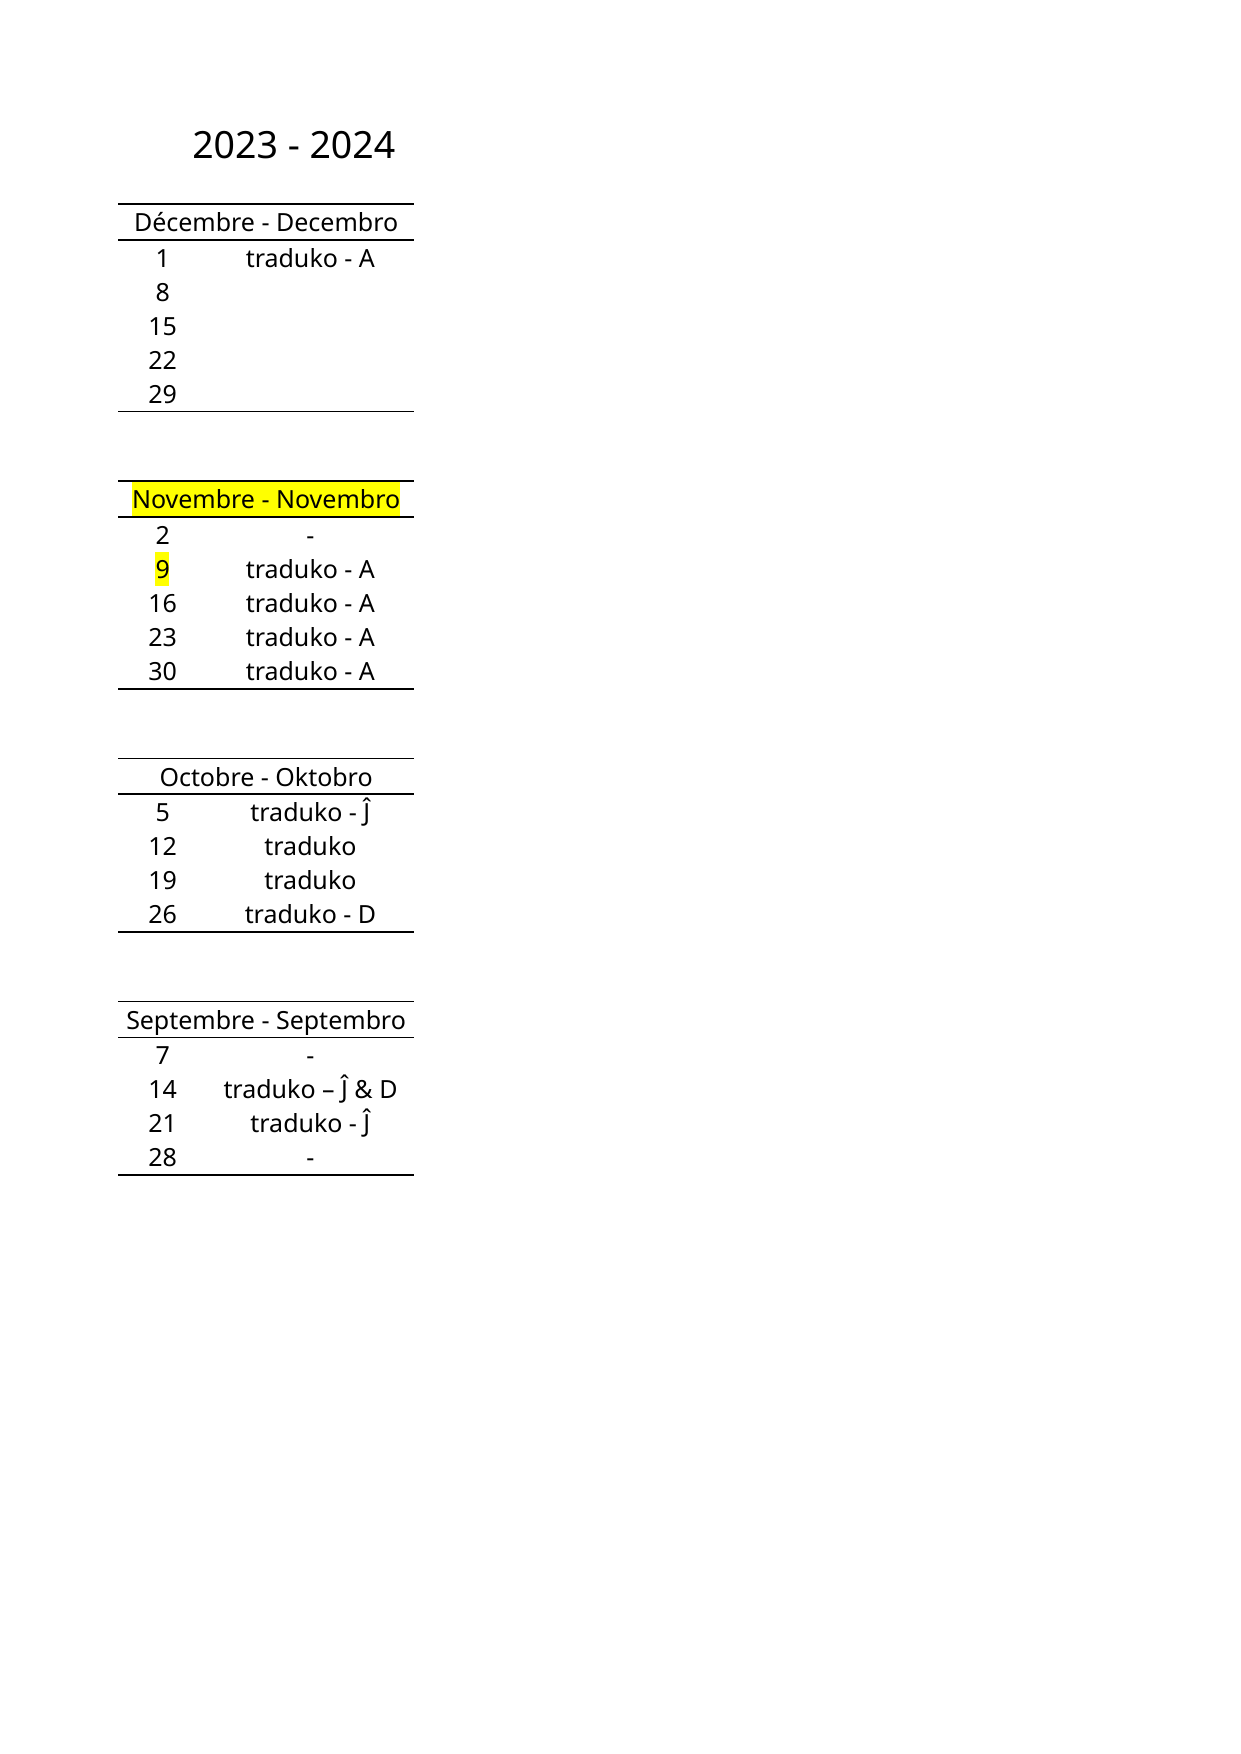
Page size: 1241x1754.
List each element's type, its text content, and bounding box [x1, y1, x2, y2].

table_cell 2 [118, 518, 207, 552]
table_cell [207, 275, 414, 308]
table_cell 15 [118, 309, 207, 343]
table_cell traduko - A [207, 654, 414, 688]
table_header Novembre - Novembro [118, 482, 414, 516]
table_cell 19 [118, 863, 207, 897]
table_cell traduko - Ĵ [207, 795, 414, 829]
table_cell 23 [118, 620, 207, 654]
table_cell traduko - Ĵ [207, 1106, 414, 1140]
table_cell 30 [118, 654, 207, 688]
table_cell 12 [118, 829, 207, 863]
table_cell traduko [207, 829, 414, 863]
table_header Septembre - Septembro [118, 1002, 414, 1036]
table_cell 8 [118, 275, 207, 308]
table_cell 1 [118, 241, 207, 274]
table_cell 29 [118, 377, 207, 411]
table_cell 7 [118, 1038, 207, 1072]
table_cell 26 [118, 897, 207, 931]
table_cell traduko [207, 863, 414, 897]
table_cell - [207, 1140, 414, 1174]
table_header Décembre - Decembro [118, 205, 414, 239]
table_cell 14 [118, 1072, 207, 1106]
table_cell 5 [118, 795, 207, 829]
table_cell [207, 377, 414, 411]
table_cell traduko - D [207, 897, 414, 931]
table_cell 16 [118, 586, 207, 620]
table_cell [207, 309, 414, 343]
table_cell traduko - A [207, 552, 414, 586]
table_cell traduko - A [207, 586, 414, 620]
table_cell [207, 343, 414, 377]
table_cell - [207, 1038, 414, 1072]
table_cell traduko – Ĵ & D [207, 1072, 414, 1106]
table_cell - [207, 518, 414, 552]
table_cell traduko - A [207, 620, 414, 654]
table_cell 28 [118, 1140, 207, 1174]
table_header Octobre - Oktobro [118, 759, 414, 793]
text 2023 - 2024 [118, 118, 1122, 169]
table_cell 22 [118, 343, 207, 377]
table_cell 21 [118, 1106, 207, 1140]
table_cell traduko - A [207, 241, 414, 274]
table_cell 9 [118, 552, 207, 586]
